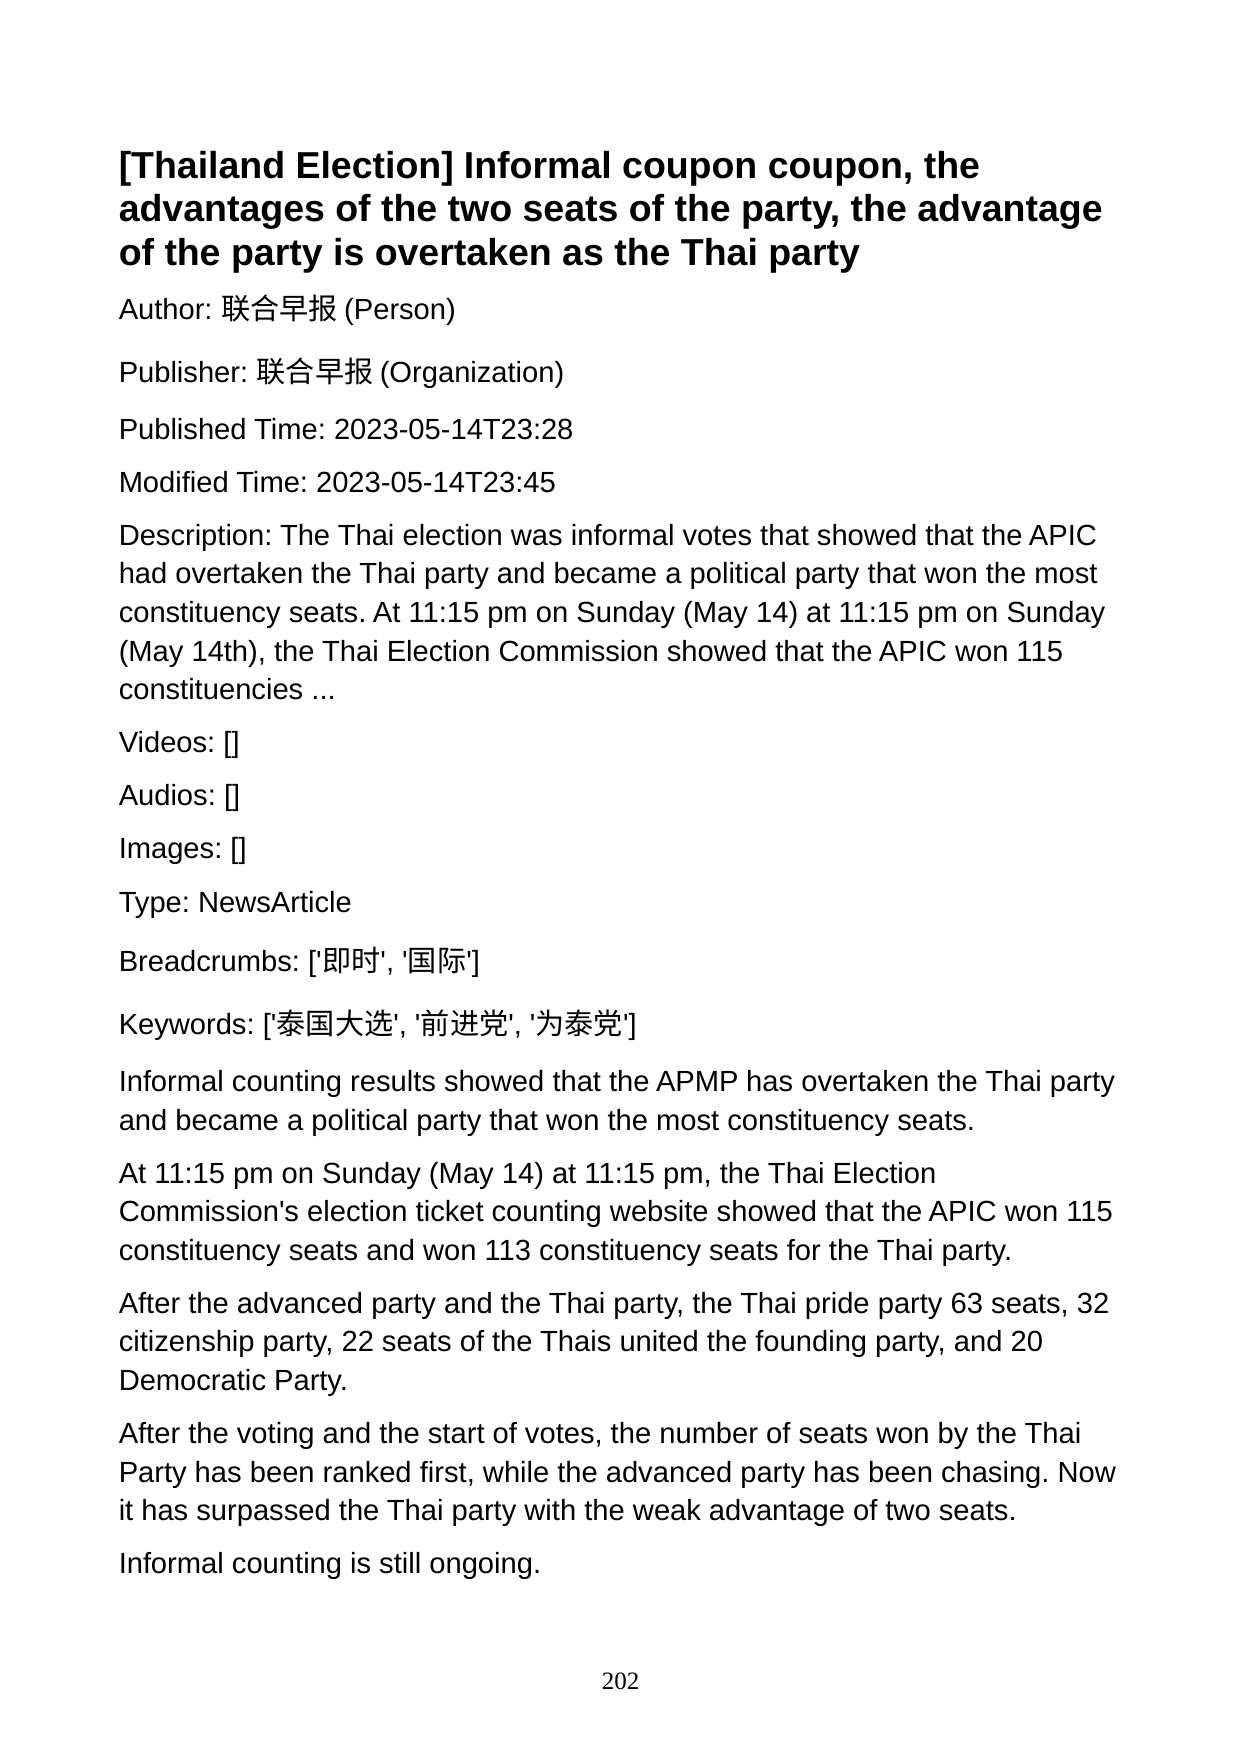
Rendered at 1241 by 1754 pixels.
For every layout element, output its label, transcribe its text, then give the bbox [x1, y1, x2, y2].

text Keywords: ['泰国大选', '前进党', '为泰党'] [118, 1001, 1122, 1043]
text Informal counting results showed that the APMP has overtaken the Thai party and became a political party that won the most constituency seats. [118, 1064, 1122, 1136]
text Images: [] [118, 831, 1122, 865]
text Published Time: 2023-05-14T23:28 [118, 412, 1122, 445]
text Publisher: 联合早报 (Organization) [118, 348, 1122, 391]
text Informal counting is still ongoing. [118, 1546, 1122, 1580]
text Author: 联合早报 (Person) [118, 285, 1122, 328]
text Breadcrumbs: ['即时', '国际'] [118, 938, 1122, 980]
subtitle [Thailand Election] Informal coupon coupon, the advantages of the two seats of the party, the advantage of the party is overtaken as the Thai party [118, 143, 1122, 273]
text Modified Time: 2023-05-14T23:45 [118, 465, 1122, 498]
text Type: NewsArticle [118, 884, 1122, 918]
text Description: The Thai election was informal votes that showed that the APIC had overtaken the Thai party and became a political party that won the most constituency seats. At 11:15 pm on Sunday (May 14) at 11:15 pm on Sunday (May 14th), the Thai Election Commission showed that the APIC won 115 constituencies ... [118, 518, 1122, 706]
text At 11:15 pm on Sunday (May 14) at 11:15 pm, the Thai Election Commission's election ticket counting website showed that the APIC won 115 constituency seats and won 113 constituency seats for the Thai party. [118, 1156, 1122, 1266]
text After the advanced party and the Thai party, the Thai pride party 63 seats, 32 citizenship party, 22 seats of the Thais united the founding party, and 20 Democratic Party. [118, 1286, 1122, 1396]
text Audios: [] [118, 778, 1122, 812]
text After the voting and the start of votes, the number of seats won by the Thai Party has been ranked first, while the advanced party has been chasing. Now it has surpassed the Thai party with the weak advantage of two seats. [118, 1416, 1122, 1527]
text Videos: [] [118, 725, 1122, 759]
